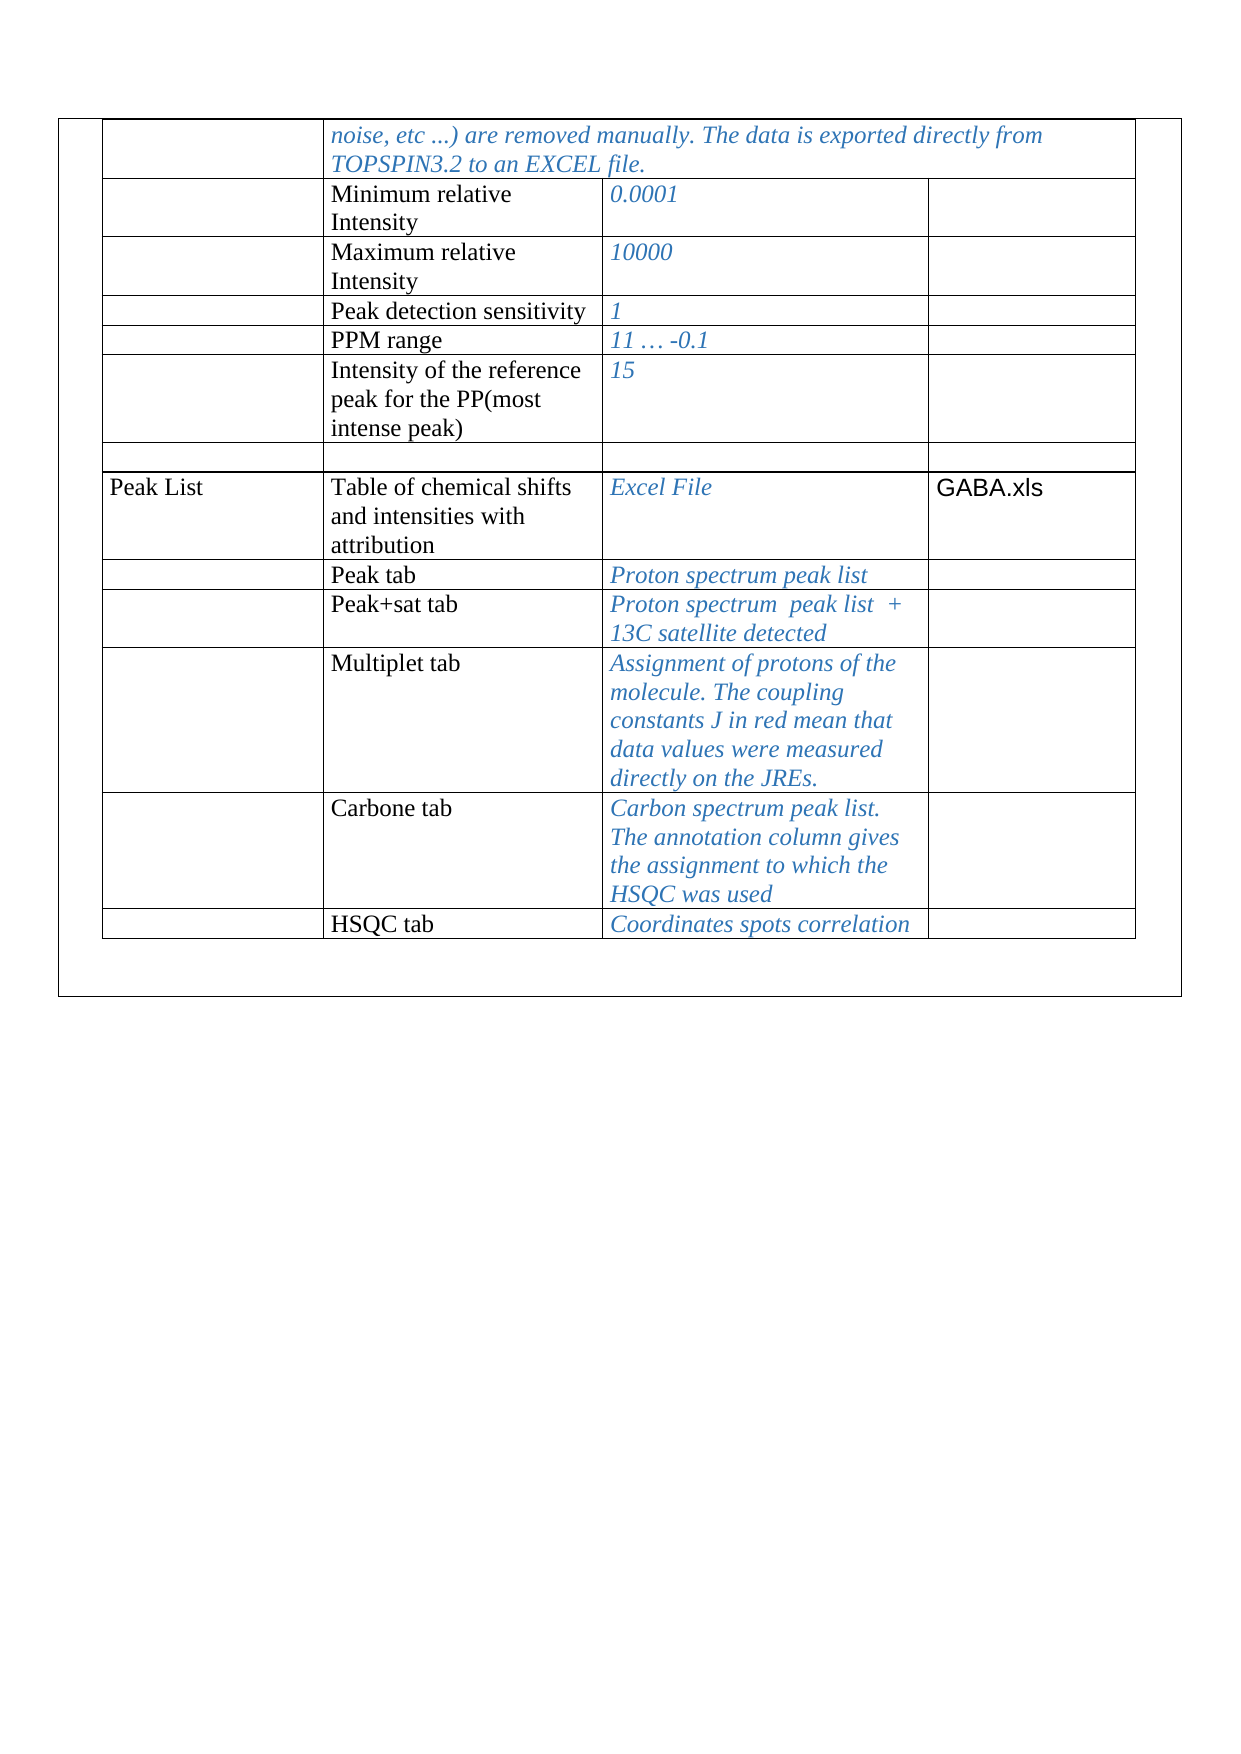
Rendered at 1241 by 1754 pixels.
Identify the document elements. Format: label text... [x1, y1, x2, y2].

table_cell Coordinates spots correlation [603, 909, 928, 938]
table_cell [103, 296, 323, 324]
table_cell [929, 648, 1135, 792]
table_cell Multiplet tab [324, 648, 602, 792]
table_cell [103, 560, 323, 588]
table_cell [929, 237, 1135, 295]
table_cell [929, 355, 1135, 442]
table_cell 0.0001 [603, 179, 928, 236]
table_cell Maximum relative Intensity [324, 237, 602, 295]
table_cell [103, 590, 323, 647]
table_cell HSQC tab [324, 909, 602, 938]
table_cell [103, 326, 323, 354]
table_cell Excel File [603, 473, 928, 559]
table_cell [929, 560, 1135, 588]
table_cell Carbone tab [324, 793, 602, 908]
table_cell [103, 237, 323, 295]
table_cell Intensity of the reference peak for the PP(most intense peak) [324, 355, 602, 442]
table_cell [929, 793, 1135, 908]
table_cell [59, 119, 1181, 996]
table_cell Peak tab [324, 560, 602, 588]
table_cell [103, 443, 323, 471]
table_cell [103, 355, 323, 442]
table_cell Peak+sat tab [324, 590, 602, 647]
table_cell Proton spectrum peak list [603, 560, 928, 588]
table_cell [929, 590, 1135, 647]
table_cell noise, etc ...) are removed manually. The data is exported directly from TOPSPIN3.2 to an EXCEL file. [324, 120, 1135, 178]
table_cell GABA.xls [929, 473, 1135, 559]
table_cell [603, 443, 928, 471]
table_cell Carbon spectrum peak list. The annotation column gives the assignment to which the HSQC was used [603, 793, 928, 908]
table_cell [103, 793, 323, 908]
table_cell Assignment of protons of the molecule. The coupling constants J in red mean that data values ​​were measured directly on the JREs. [603, 648, 928, 792]
table_cell [929, 179, 1135, 236]
table_cell Minimum relative Intensity [324, 179, 602, 236]
table_cell Peak List [103, 473, 323, 559]
table_cell Proton spectrum peak list + 13C satellite detected [603, 590, 928, 647]
table_cell [929, 443, 1135, 471]
table_cell [103, 648, 323, 792]
table_cell Table of chemical shifts and intensities with attribution [324, 473, 602, 559]
table_cell [324, 443, 602, 471]
table_cell [103, 179, 323, 236]
table_cell [929, 326, 1135, 354]
table_cell 15 [603, 355, 928, 442]
table_cell 1 [603, 296, 928, 324]
table_cell PPM range [324, 326, 602, 354]
table_cell 10000 [603, 237, 928, 295]
table_cell [103, 909, 323, 938]
table_cell 11 … -0.1 [603, 326, 928, 354]
table_cell [929, 909, 1135, 938]
table_cell [929, 296, 1135, 324]
table_cell [103, 120, 323, 178]
table_cell Peak detection sensitivity [324, 296, 602, 324]
